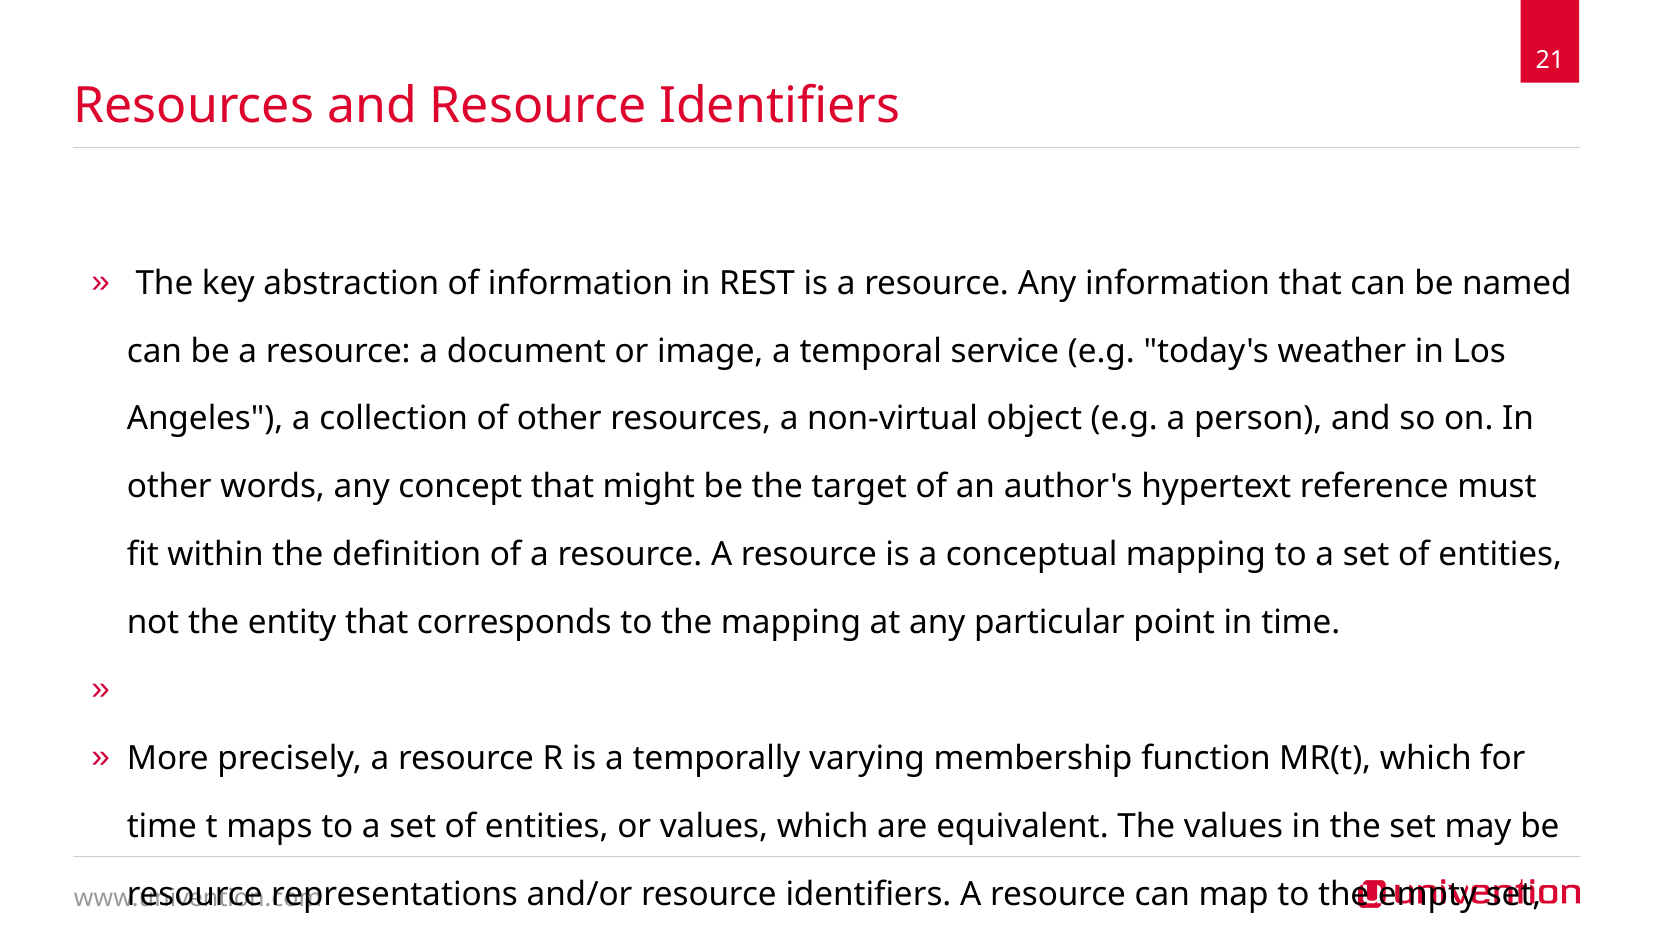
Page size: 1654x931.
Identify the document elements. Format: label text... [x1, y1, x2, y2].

picture [1433, 889, 1443, 903]
list The key abstraction of information in REST is a resource. Any information that can be named can be a resource: a document or image, a temporal service (e.g. "today's weather in Los Angeles"), a collection of other resources, a non-virtual object (e.g. a person), and so on. In other words, any concept that might be the target of an author's hypertext reference must fit within the definition of a resource. A resource is a conceptual mapping to a set of entities, not the entity that corresponds to the mapping at any particular point in time. More precisely, a resource R is a temporally varying membership function MR(t), which for time t maps to a set of entities, or values, which are equivalent. The values in the set may be resource representations and/or resource identifiers. A resource can map to the empty set, which allows references to be made to a concept before any realization of that concept exists -- a notion that was foreign to most hypertext systems prior to the Web [61]. Some resources are static in the sense that, when examined at any time after their creation, they always correspond to the same value set. Others have a high degree of variance in their value over time. The only thing that is required to be static for a resource is the semantics of the mapping, since the semantics is what distinguishes one resource from another. For example, the "authors' preferred version" of an academic paper is a mapping whose value changes over time, whereas a mapping to "the paper published in the proceedings of conference X" is static. These are two distinct resources, even if they both map to the same value at some point in time. The distinction is necessary so that both resources can be identified and referenced independently. A similar example from software engineering is the separate identification of a version-controlled source code file when referring to the "latest revision", "revision number 1.2.7", or "revision included with the Orange release." This abstract definition of a resource enables key features of the Web architecture. First, it provides generality by encompassing many sources of information without artificially distinguishing them by type or implementation. Second, it allows late binding of the reference to a representation, enabling content negotiation to take place based on characteristics of the request. Finally, it allows an author to reference the concept rather than some singular representation of that concept, thus removing the need to change all existing links whenever the representation changes (assuming the author used the right identifier). REST uses a resource identifier to identify the particular resource involved in an interaction between components. REST connectors provide a generic interface for accessing and manipulating the value set of a resource, regardless of how the membership function is defined or the type of software that is handling the request. The naming authority that assigned the resource identifier, making it possible to reference the resource, is responsible for maintaining the semantic validity of the mapping over time (i.e., ensuring that the membership function does not change). Traditional hypertext systems [61], which typically operate in a closed or local environment, use unique node or document identifiers that change every time the information changes, relying on link servers to maintain references separately from the content [135]. Since centralized link servers are an anathema to the immense scale and multi-organizational domain requirements of the Web, REST relies instead on the author choosing a resource identifier that best fits the nature of the concept being identified. Naturally, the quality of an identifier is often proportional to the amount of money spent to retain its validity, which leads to broken links as ephemeral (or poorly supported) information moves or disappears over time. [73, 236, 1580, 827]
picture [1358, 879, 1580, 908]
title Resources and Resource Identifiers [73, 59, 1580, 148]
